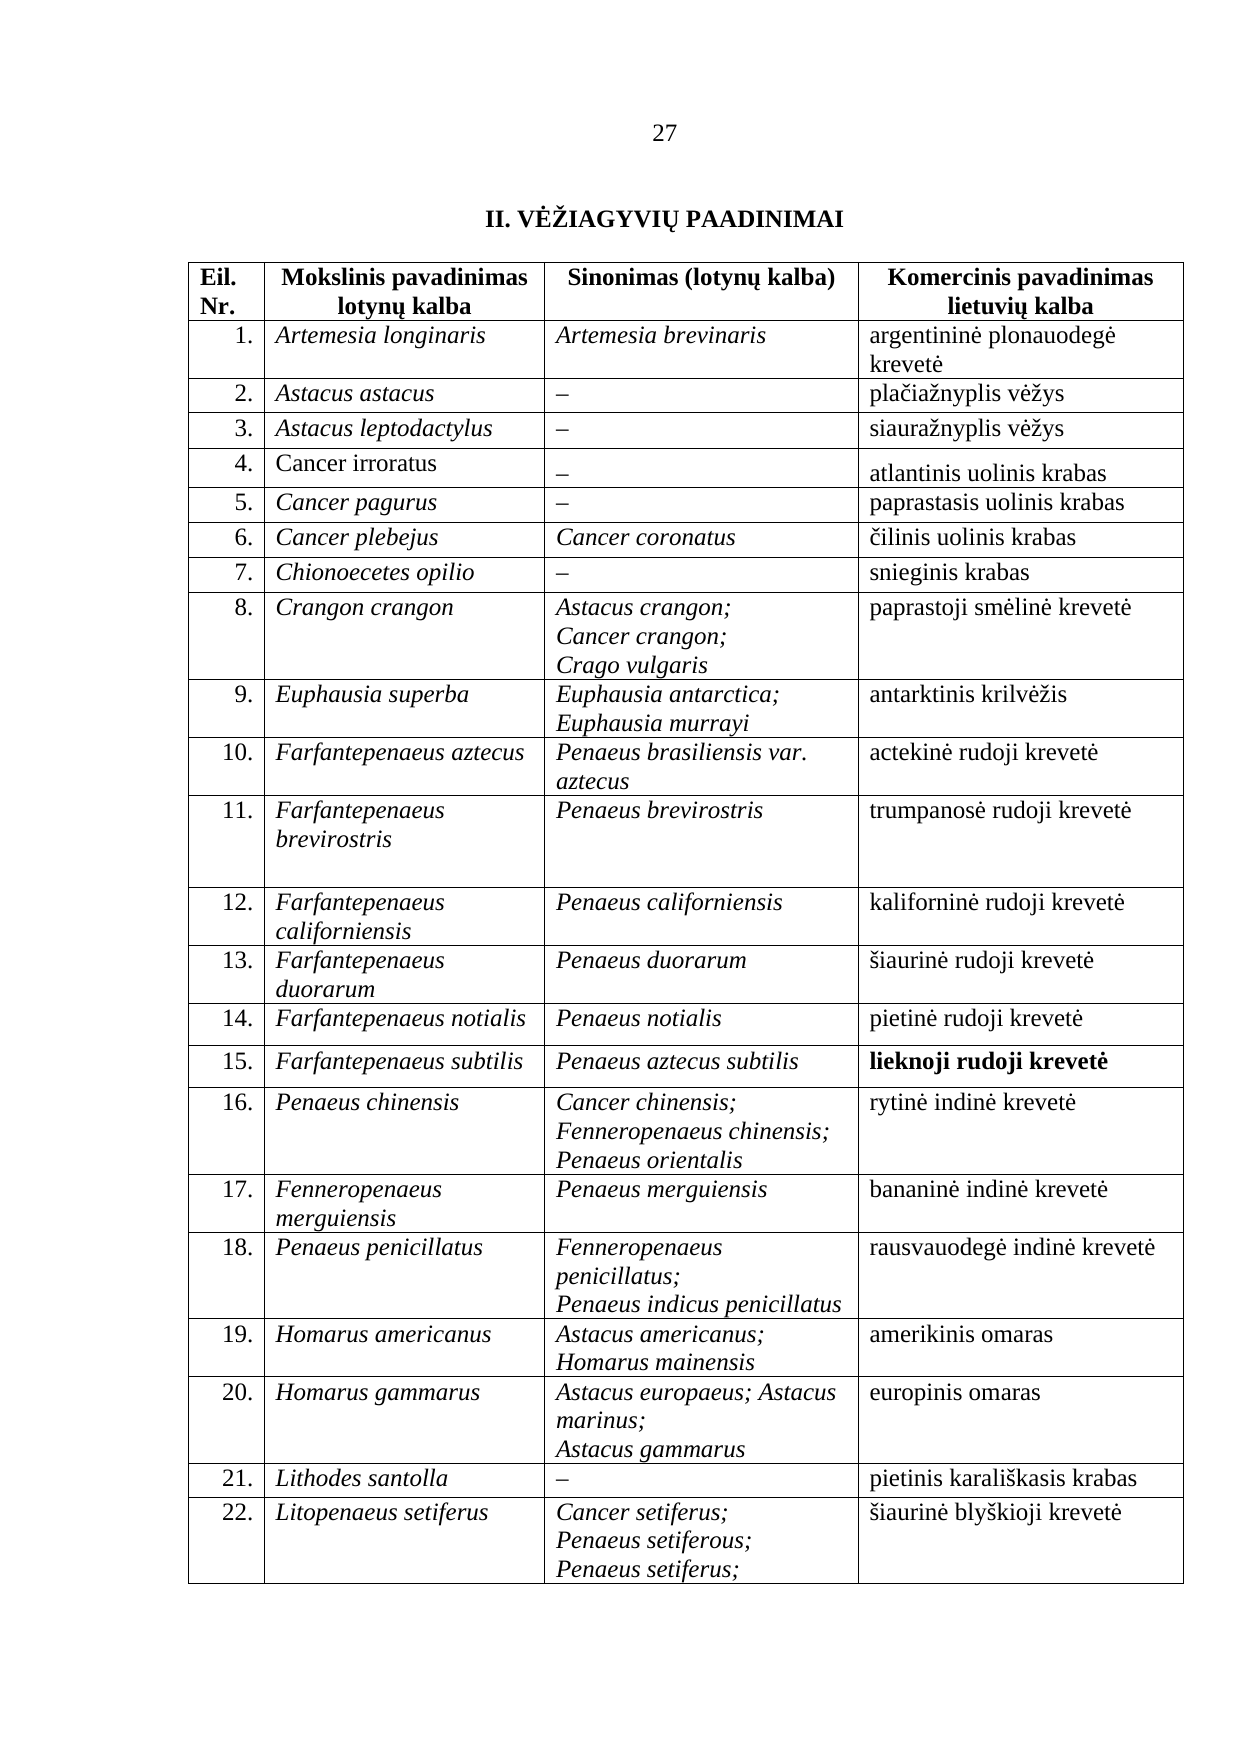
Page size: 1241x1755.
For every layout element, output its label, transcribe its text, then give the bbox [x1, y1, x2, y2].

table_cell – [545, 449, 858, 486]
table_cell Cancer coronatus [545, 523, 858, 557]
table_cell atlantinis uolinis krabas [859, 449, 1183, 486]
table_cell bananinė indinė krevetė [859, 1175, 1183, 1231]
table_cell 17. [189, 1175, 264, 1231]
table_cell Lithodes santolla [265, 1464, 544, 1496]
table_cell – [545, 558, 858, 592]
table_cell amerikinis omaras [859, 1319, 1183, 1376]
table_cell – [545, 488, 858, 522]
table_header Sinonimas (lotynų kalba) [545, 263, 858, 320]
table_cell 11. [189, 796, 264, 887]
table_cell Astacus crangon; Cancer crangon; Crago vulgaris [545, 593, 858, 679]
table_cell Penaeus notialis [545, 1004, 858, 1045]
table_cell 6. [189, 523, 264, 557]
table_cell 14. [189, 1004, 264, 1045]
table_cell rytinė indinė krevetė [859, 1088, 1183, 1173]
table_cell paprastoji smėlinė krevetė [859, 593, 1183, 679]
table_cell Farfantepenaeus brevirostris [265, 796, 544, 887]
table_cell argentininė plonauodegė krevetė [859, 321, 1183, 378]
table_cell trumpanosė rudoji krevetė [859, 796, 1183, 887]
table_cell 15. [189, 1046, 264, 1087]
table_cell Farfantepenaeus aztecus [265, 738, 544, 795]
table_cell 21. [189, 1464, 264, 1496]
table_cell 10. [189, 738, 264, 795]
table_cell Penaeus californiensis [545, 888, 858, 945]
table_cell 8. [189, 593, 264, 679]
table_cell plačiažnyplis vėžys [859, 379, 1183, 412]
table_cell 16. [189, 1088, 264, 1173]
table_cell 12. [189, 888, 264, 945]
table_cell Artemesia longinaris [265, 321, 544, 378]
table_cell lieknoji rudoji krevetė [859, 1046, 1183, 1087]
table_cell Homarus gammarus [265, 1377, 544, 1463]
table_header Eil. Nr. [189, 263, 264, 320]
table_cell 20. [189, 1377, 264, 1463]
table_cell Artemesia brevinaris [545, 321, 858, 378]
table_cell čilinis uolinis krabas [859, 523, 1183, 557]
table_cell paprastasis uolinis krabas [859, 488, 1183, 522]
table_cell Euphausia superba [265, 680, 544, 737]
table_cell pietinis karališkasis krabas [859, 1464, 1183, 1496]
table_cell snieginis krabas [859, 558, 1183, 592]
table_cell Penaeus penicillatus [265, 1233, 544, 1318]
table_cell 3. [189, 413, 264, 447]
table_cell 9. [189, 680, 264, 737]
table_cell Astacus astacus [265, 379, 544, 412]
table_header Mokslinis pavadinimas lotynų kalba [265, 263, 544, 320]
table_cell 5. [189, 488, 264, 522]
table_cell Fenneropenaeus merguiensis [265, 1175, 544, 1231]
table_cell Cancer irroratus [265, 449, 544, 486]
table_cell pietinė rudoji krevetė [859, 1004, 1183, 1045]
table_cell – [545, 379, 858, 412]
table_cell Crangon crangon [265, 593, 544, 679]
table_cell Penaeus brevirostris [545, 796, 858, 887]
table_cell – [545, 413, 858, 447]
table_cell Astacus leptodactylus [265, 413, 544, 447]
table_cell 1. [189, 321, 264, 378]
table_cell 13. [189, 946, 264, 1003]
table_cell siauražnyplis vėžys [859, 413, 1183, 447]
table_cell šiaurinė rudoji krevetė [859, 946, 1183, 1003]
table_cell 19. [189, 1319, 264, 1376]
table_cell Farfantepenaeus californiensis [265, 888, 544, 945]
table_cell Chionoecetes opilio [265, 558, 544, 592]
table_cell europinis omaras [859, 1377, 1183, 1463]
table_cell Penaeus merguiensis [545, 1175, 858, 1231]
table_cell antarktinis krilvėžis [859, 680, 1183, 737]
table_cell Euphausia antarctica; Euphausia murrayi [545, 680, 858, 737]
table_cell Fenneropenaeus penicillatus; Penaeus indicus penicillatus [545, 1233, 858, 1318]
table_cell 4. [189, 449, 264, 486]
table_cell Cancer plebejus [265, 523, 544, 557]
table_cell Penaeus brasiliensis var. aztecus [545, 738, 858, 795]
table_header Komercinis pavadinimas lietuvių kalba [859, 263, 1183, 320]
table_cell Penaeus duorarum [545, 946, 858, 1003]
table_cell Penaeus aztecus subtilis [545, 1046, 858, 1087]
table_cell actekinė rudoji krevetė [859, 738, 1183, 795]
table_cell Homarus americanus [265, 1319, 544, 1376]
table_cell Cancer pagurus [265, 488, 544, 522]
table_cell Astacus europaeus; Astacus marinus; Astacus gammarus [545, 1377, 858, 1463]
table_cell – [545, 1464, 858, 1496]
text II. VĖŽIAGYVIų Paadinimai [148, 204, 1181, 233]
table_cell 18. [189, 1233, 264, 1318]
table_cell šiaurinė blyškioji krevetė [859, 1498, 1183, 1583]
table_cell Cancer chinensis; Fenneropenaeus chinensis; Penaeus orientalis [545, 1088, 858, 1173]
table_cell 22. [189, 1498, 264, 1583]
table_cell Farfantepenaeus subtilis [265, 1046, 544, 1087]
table_cell rausvauodegė indinė krevetė [859, 1233, 1183, 1318]
table_cell Litopenaeus setiferus [265, 1498, 544, 1583]
table_cell Astacus americanus; Homarus mainensis [545, 1319, 858, 1376]
table_cell 2. [189, 379, 264, 412]
table_cell Farfantepenaeus duorarum [265, 946, 544, 1003]
table_cell Cancer setiferus; Penaeus setiferous; Penaeus setiferus; [545, 1498, 858, 1583]
table_cell Penaeus chinensis [265, 1088, 544, 1173]
table_cell Farfantepenaeus notialis [265, 1004, 544, 1045]
table_cell kaliforninė rudoji krevetė [859, 888, 1183, 945]
table_cell 7. [189, 558, 264, 592]
